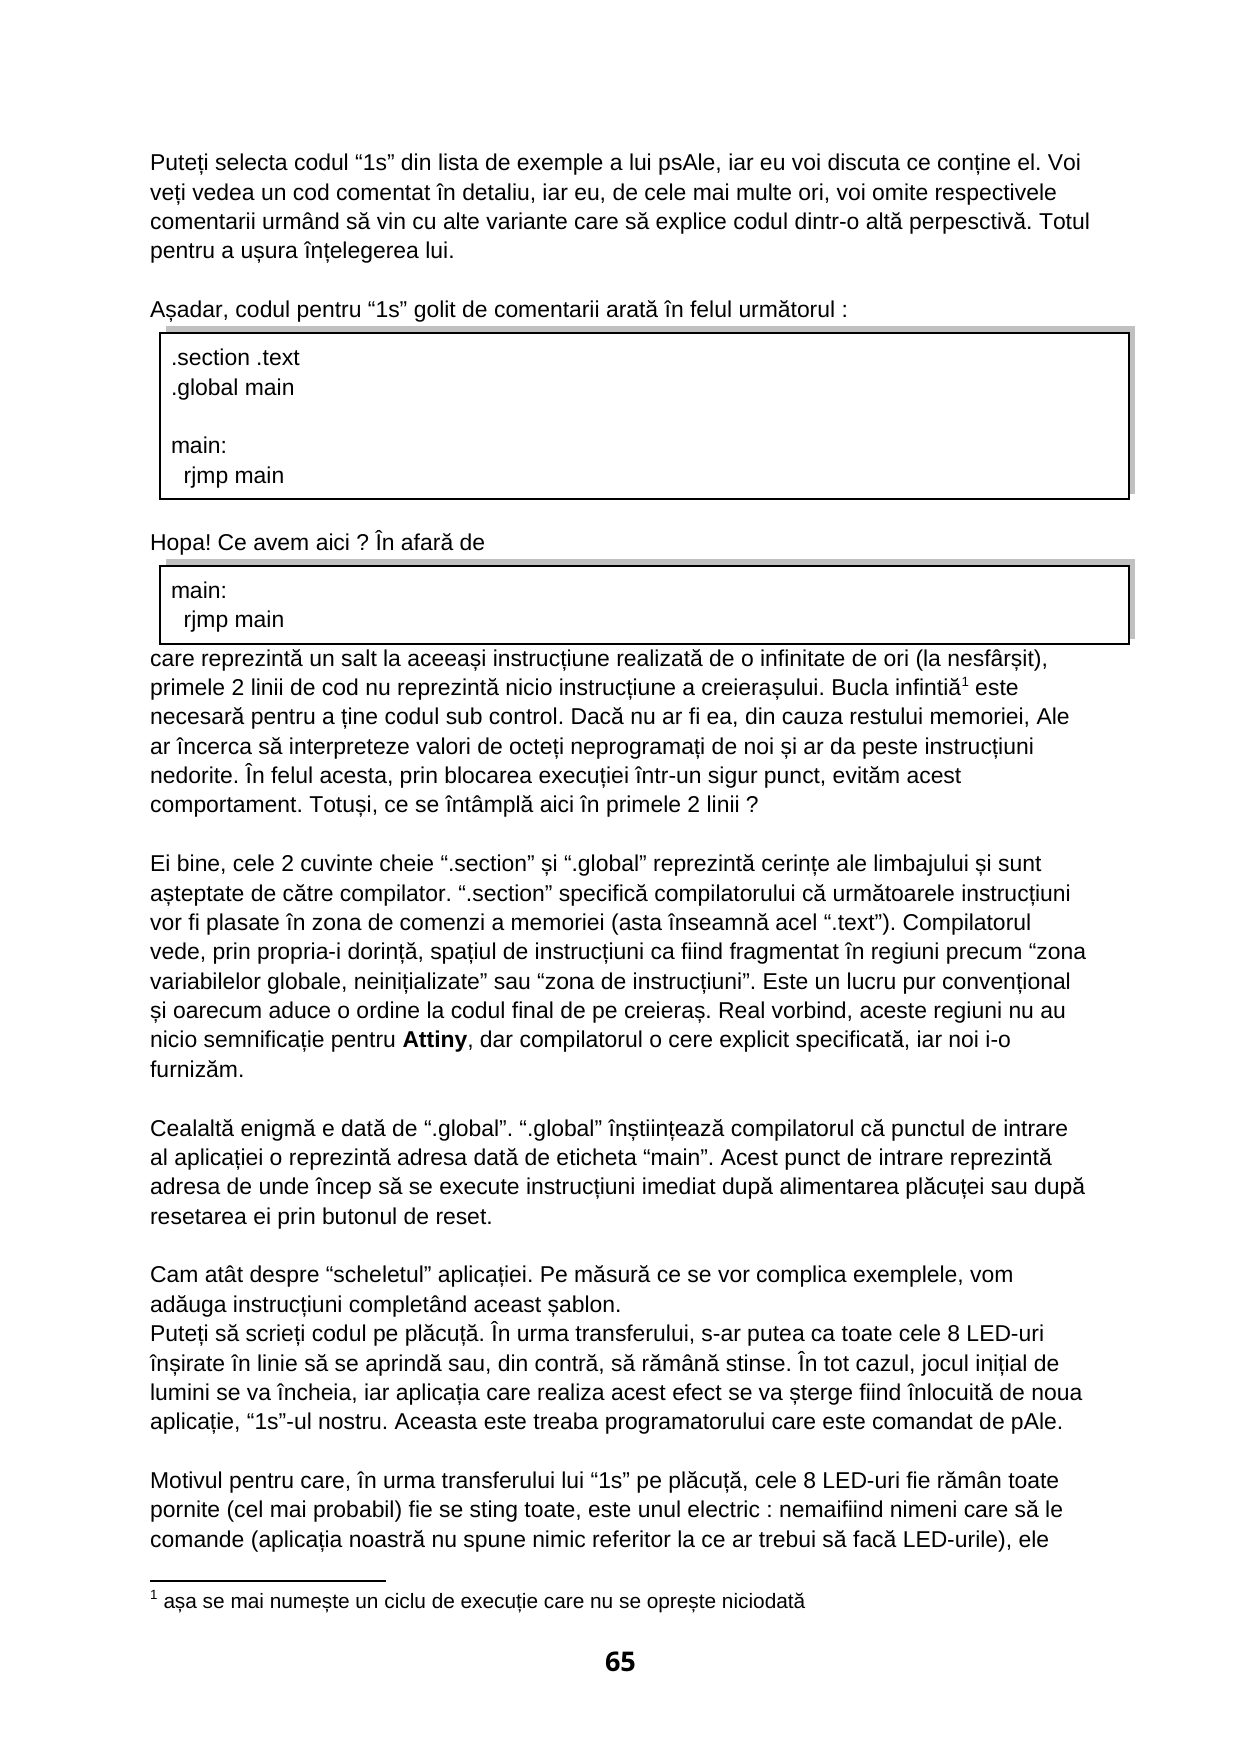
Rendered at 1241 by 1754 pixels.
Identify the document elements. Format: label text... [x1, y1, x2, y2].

text Cealaltă enigmă e dată de “.global”. “.global” înștiințează compilatorul că punctul de intrare al aplicației o reprezintă adresa dată de eticheta “main”. Acest punct de intrare reprezintă adresa de unde încep să se execute instrucțiuni imediat după alimentarea plăcuței sau după resetarea ei prin butonul de reset. [150, 1115, 1091, 1229]
text Puteți selecta codul “1s” din lista de exemple a lui psAle, iar eu voi discuta ce conține el. Voi veți vedea un cod comentat în detaliu, iar eu, de cele mai multe ori, voi omite respectivele comentarii urmând să vin cu alte variante care să explice codul dintr-o altă perpesctivă. Totul pentru a ușura înțelegerea lui. [150, 150, 1091, 264]
table_header main: rjmp main [161, 567, 1128, 643]
text Hopa! Ce avem aici ? În afară de [150, 530, 1091, 555]
text așa se mai numește un ciclu de execuție care nu se oprește niciodată [150, 1587, 1091, 1613]
text Puteți să scrieți codul pe plăcuță. În urma transferului, s-ar putea ca toate cele 8 LED-uri înșirate în linie să se aprindă sau, din contră, să rămână stinse. În tot cazul, jocul inițial de lumini se va încheia, iar aplicația care realiza acest efect se va șterge fiind înlocuită de noua aplicație, “1s”-ul nostru. Aceasta este treaba programatorului care este comandat de pAle. [150, 1321, 1091, 1434]
text Ei bine, cele 2 cuvinte cheie “.section” și “.global” reprezintă cerințe ale limbajului și sunt așteptate de către compilator. “.section” specifică compilatorului că următoarele instrucțiuni vor fi plasate în zona de comenzi a memoriei (asta înseamnă acel “.text”). Compilatorul vede, prin propria-i dorință, spațiul de instrucțiuni ca fiind fragmentat în regiuni precum “zona variabilelor globale, neinițializate” sau “zona de instrucțiuni”. Este un lucru pur convențional și oarecum aduce o ordine la codul final de pe creieraș. Real vorbind, aceste regiuni nu au nicio semnificație pentru Attiny, dar compilatorul o cere explicit specificată, iar noi i-o furnizăm. [150, 851, 1091, 1082]
text care reprezintă un salt la aceeași instrucțiune realizată de o infinitate de ori (la nesfârșit), primele 2 linii de cod nu reprezintă nicio instrucțiune a creierașului. Bucla infintiă este necesară pentru a ține codul sub control. Dacă nu ar fi ea, din cauza restului memoriei, Ale ar încerca să interpreteze valori de octeți neprogramați de noi și ar da peste instrucțiuni nedorite. În felul acesta, prin blocarea execuției într-un sigur punct, evităm acest comportament. Totuși, ce se întâmplă aici în primele 2 linii ? [150, 645, 1091, 818]
table_header .section .text .global main main: rjmp main [161, 334, 1128, 498]
text Cam atât despre “scheletul” aplicației. Pe măsură ce se vor complica exemplele, vom adăuga instrucțiuni completând aceast șablon. [150, 1262, 1091, 1317]
text Așadar, codul pentru “1s” golit de comentarii arată în felul următorul : [150, 297, 1091, 322]
text Motivul pentru care, în urma transferului lui “1s” pe plăcuță, cele 8 LED-uri fie rămân toate pornite (cel mai probabil) fie se sting toate, este unul electric : nemaifiind nimeni care să le comande (aplicația noastră nu spune nimic referitor la ce ar trebui să facă LED-urile), ele [150, 1468, 1091, 1552]
